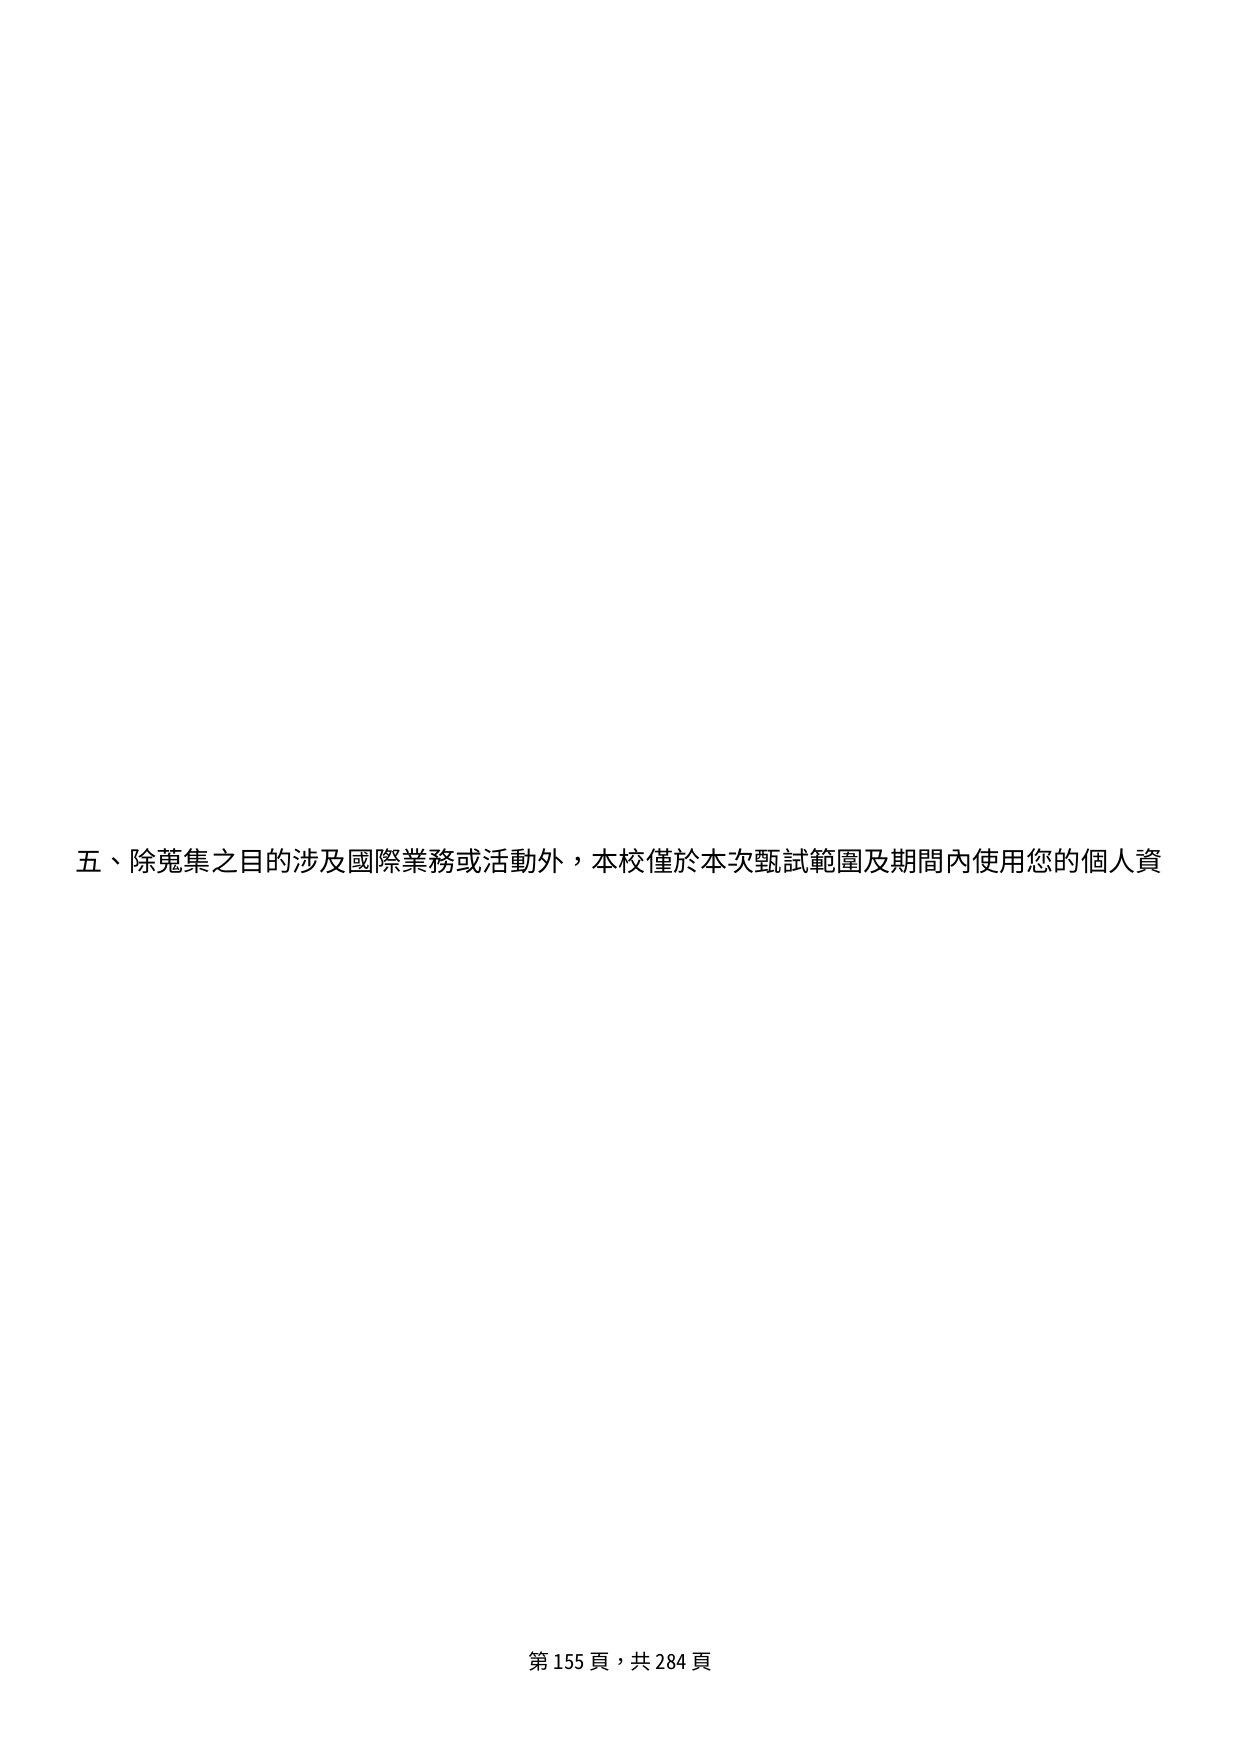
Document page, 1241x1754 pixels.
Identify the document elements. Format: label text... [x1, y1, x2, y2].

text 五、除蒐集之目的涉及國際業務或活動外，本校僅於本次甄試範圍及期間內使用您的個人資 [75, 818, 1165, 880]
